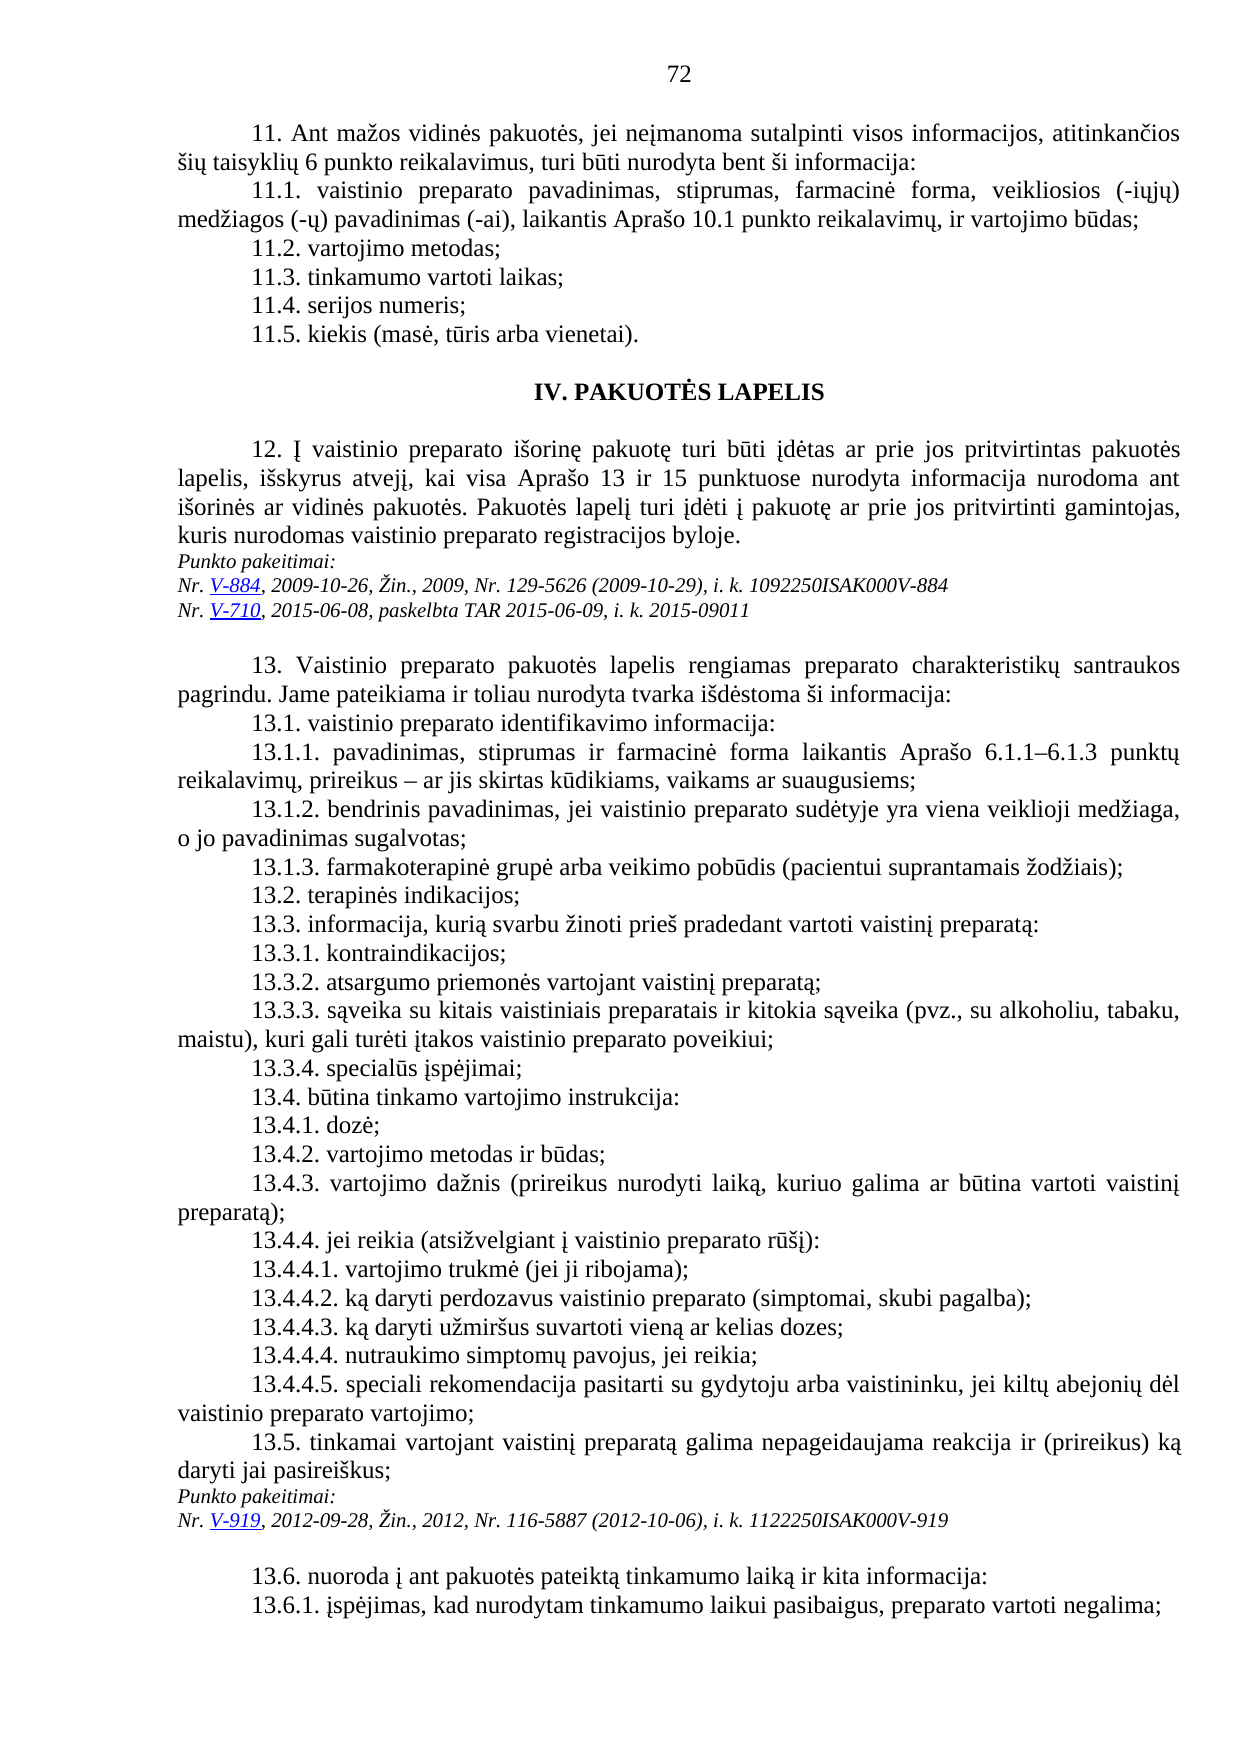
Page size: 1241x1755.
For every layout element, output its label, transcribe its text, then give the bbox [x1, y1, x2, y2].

text 13.4.2. vartojimo metodas ir būdas; [177, 1139, 1181, 1168]
text Nr. V-710, 2015-06-08, paskelbta TAR 2015-06-09, i. k. 2015-09011 [177, 597, 1181, 622]
text 13.3.1. kontraindikacijos; [177, 938, 1181, 967]
text 13.3.4. specialūs įspėjimai; [177, 1053, 1181, 1082]
text 13. Vaistinio preparato pakuotės lapelis rengiamas preparato charakteristikų santraukos pagrindu. Jame pateikiama ir toliau nurodyta tvarka išdėstoma ši informacija: [177, 650, 1181, 708]
text 13.4.4.5. speciali rekomendacija pasitarti su gydytoju arba vaistininku, jei kiltų abejonių dėl vaistinio preparato vartojimo; [177, 1369, 1181, 1427]
text 11.4. serijos numeris; [177, 291, 1181, 319]
text 13.1. vaistinio preparato identifikavimo informacija: [177, 708, 1181, 737]
text 11.1. vaistinio preparato pavadinimas, stiprumas, farmacinė forma, veikliosios (-iųjų) medžiagos (-ų) pavadinimas (-ai), laikantis Aprašo 10.1 punkto reikalavimų, ir vartojimo būdas; [177, 176, 1181, 233]
text IV. PAKUOTĖS LAPELIS [177, 377, 1181, 406]
text 13.4.3. vartojimo dažnis (prireikus nurodyti laiką, kuriuo galima ar būtina vartoti vaistinį preparatą); [177, 1168, 1181, 1225]
text Punkto pakeitimai: [177, 1484, 1181, 1508]
text 13.4.1. dozė; [177, 1110, 1181, 1139]
text 13.5. tinkamai vartojant vaistinį preparatą galima nepageidaujama reakcija ir (prireikus) ką daryti jai pasireiškus; [177, 1427, 1181, 1484]
text 13.1.1. pavadinimas, stiprumas ir farmacinė forma laikantis Aprašo 6.1.1–6.1.3 punktų reikalavimų, prireikus – ar jis skirtas kūdikiams, vaikams ar suaugusiems; [177, 737, 1181, 794]
text 11. Ant mažos vidinės pakuotės, jei neįmanoma sutalpinti visos informacijos, atitinkančios šių taisyklių 6 punkto reikalavimus, turi būti nurodyta bent ši informacija: [177, 118, 1181, 176]
text 13.4.4.1. vartojimo trukmė (jei ji ribojama); [177, 1254, 1181, 1283]
text 13.4.4.4. nutraukimo simptomų pavojus, jei reikia; [177, 1340, 1181, 1369]
text 13.4.4.3. ką daryti užmiršus suvartoti vieną ar kelias dozes; [177, 1312, 1181, 1340]
text 13.6.1. įspėjimas, kad nurodytam tinkamumo laikui pasibaigus, preparato vartoti negalima; [177, 1590, 1181, 1618]
text Nr. V-919, 2012-09-28, Žin., 2012, Nr. 116-5887 (2012-10-06), i. k. 1122250ISAK000V-919 [177, 1508, 1181, 1532]
text 13.4.4.2. ką daryti perdozavus vaistinio preparato (simptomai, skubi pagalba); [177, 1283, 1181, 1312]
text Nr. V-884, 2009-10-26, Žin., 2009, Nr. 129-5626 (2009-10-29), i. k. 1092250ISAK000V-884 [177, 573, 1181, 597]
text 11.2. vartojimo metodas; [177, 233, 1181, 262]
text 13.4.4. jei reikia (atsižvelgiant į vaistinio preparato rūšį): [177, 1225, 1181, 1254]
text 12. Į vaistinio preparato išorinę pakuotę turi būti įdėtas ar prie jos pritvirtintas pakuotės lapelis, išskyrus atvejį, kai visa Aprašo 13 ir 15 punktuose nurodyta informacija nurodoma ant išorinės ar vidinės pakuotės. Pakuotės lapelį turi įdėti į pakuotę ar prie jos pritvirtinti gamintojas, kuris nurodomas vaistinio preparato registracijos byloje. [177, 434, 1181, 549]
text 13.2. terapinės indikacijos; [177, 880, 1181, 909]
text 13.3. informacija, kurią svarbu žinoti prieš pradedant vartoti vaistinį preparatą: [177, 909, 1181, 938]
text 13.6. nuoroda į ant pakuotės pateiktą tinkamumo laiką ir kita informacija: [177, 1561, 1181, 1590]
text 11.3. tinkamumo vartoti laikas; [177, 262, 1181, 291]
text Punkto pakeitimai: [177, 549, 1181, 573]
text 13.3.3. sąveika su kitais vaistiniais preparatais ir kitokia sąveika (pvz., su alkoholiu, tabaku, maistu), kuri gali turėti įtakos vaistinio preparato poveikiui; [177, 995, 1181, 1053]
text 13.4. būtina tinkamo vartojimo instrukcija: [177, 1082, 1181, 1110]
text 13.1.3. farmakoterapinė grupė arba veikimo pobūdis (pacientui suprantamais žodžiais); [177, 852, 1181, 880]
text 11.5. kiekis (masė, tūris arba vienetai). [177, 319, 1181, 348]
text 13.1.2. bendrinis pavadinimas, jei vaistinio preparato sudėtyje yra viena veiklioji medžiaga, o jo pavadinimas sugalvotas; [177, 794, 1181, 852]
text 13.3.2. atsargumo priemonės vartojant vaistinį preparatą; [177, 967, 1181, 995]
